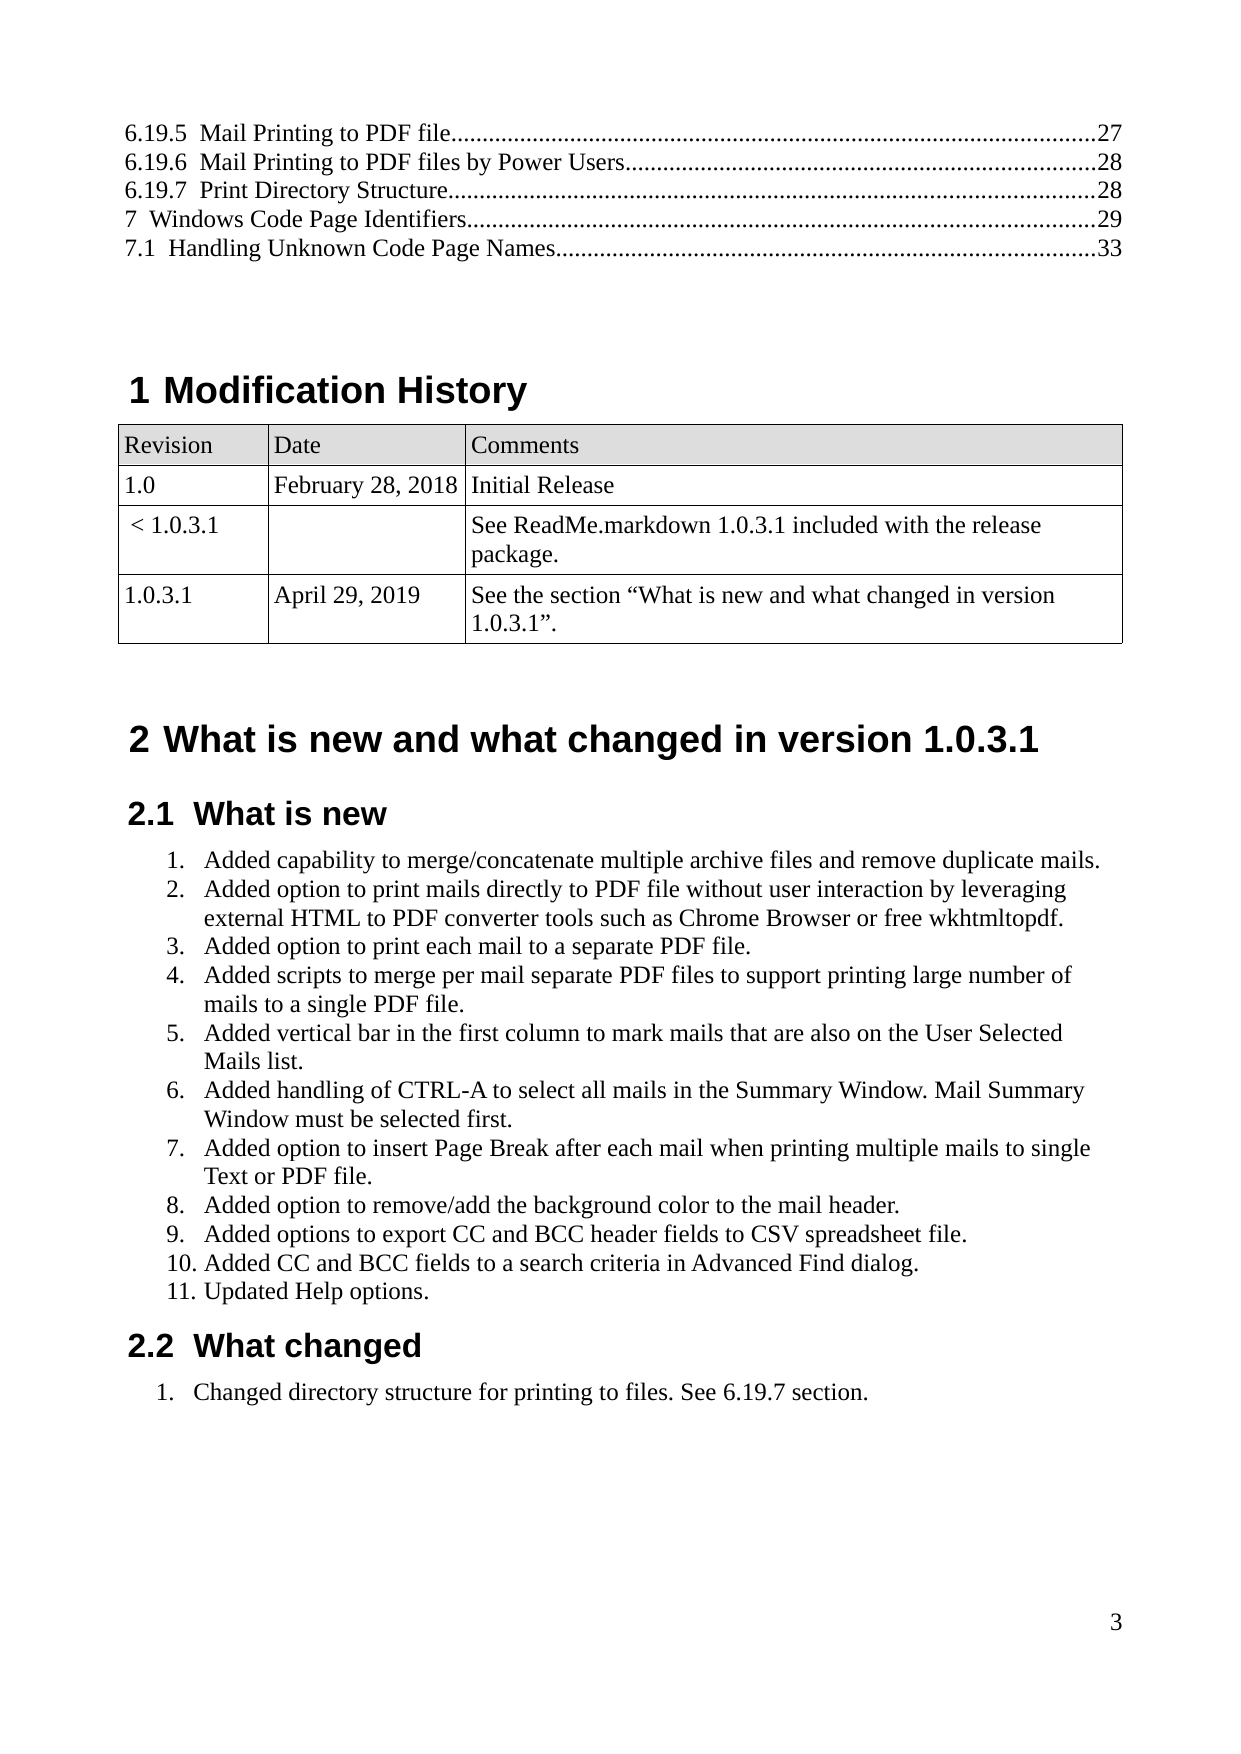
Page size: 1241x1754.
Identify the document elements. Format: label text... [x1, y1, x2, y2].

text 6.19.6 Mail Printing to PDF files by Power Users 28 [118, 147, 1122, 176]
list Added handling of CTRL-A to select all mails in the Summary Window. Mail Summary Window must be selected first. [166, 1075, 1122, 1133]
table_cell < 1.0.3.1 [119, 506, 268, 574]
table_cell See ReadMe.markdown 1.0.3.1 included with the release package. [466, 506, 1122, 574]
text 7 Windows Code Page Identifiers 29 [118, 204, 1122, 233]
list Added option to print each mail to a separate PDF file. [166, 931, 1122, 960]
list Added vertical bar in the first column to mark mails that are also on the User Selected Mails list. [166, 1018, 1122, 1075]
table_cell 1.0.3.1 [119, 575, 268, 643]
text 7.1 Handling Unknown Code Page Names 33 [118, 233, 1122, 262]
subtitle What changed [118, 1326, 1122, 1365]
list Changed directory structure for printing to files. See 6.19.7 section. [156, 1377, 1122, 1406]
list Added CC and BCC fields to a search criteria in Advanced Find dialog. [166, 1248, 1122, 1276]
text 6.19.7 Print Directory Structure 28 [118, 176, 1122, 204]
list Added option to insert Page Break after each mail when printing multiple mails to single Text or PDF file. [166, 1133, 1122, 1190]
subtitle What is new [118, 794, 1122, 833]
table_cell April 29, 2019 [269, 575, 465, 643]
subtitle Modification History [118, 368, 1122, 412]
table_cell 1.0 [119, 466, 268, 505]
list Added options to export CC and BCC header fields to CSV spreadsheet file. [166, 1219, 1122, 1248]
text 6.19.5 Mail Printing to PDF file 27 [118, 118, 1122, 147]
subtitle What is new and what changed in version 1.0.3.1 [118, 717, 1122, 761]
table_header Comments [466, 425, 1122, 464]
table_header Revision [119, 425, 268, 464]
list Added option to print mails directly to PDF file without user interaction by leveraging external HTML to PDF converter tools such as Chrome Browser or free wkhtmltopdf. [166, 874, 1122, 931]
table_cell Initial Release [466, 466, 1122, 505]
list Added option to remove/add the background color to the mail header. [166, 1190, 1122, 1219]
list Updated Help options. [166, 1276, 1122, 1305]
list Added scripts to merge per mail separate PDF files to support printing large number of mails to a single PDF file. [166, 960, 1122, 1018]
list Added capability to merge/concatenate multiple archive files and remove duplicate mails. [166, 845, 1122, 874]
table_cell February 28, 2018 [269, 466, 465, 505]
table_cell [269, 506, 465, 574]
table_cell See the section “What is new and what changed in version 1.0.3.1”. [466, 575, 1122, 643]
table_header Date [269, 425, 465, 464]
